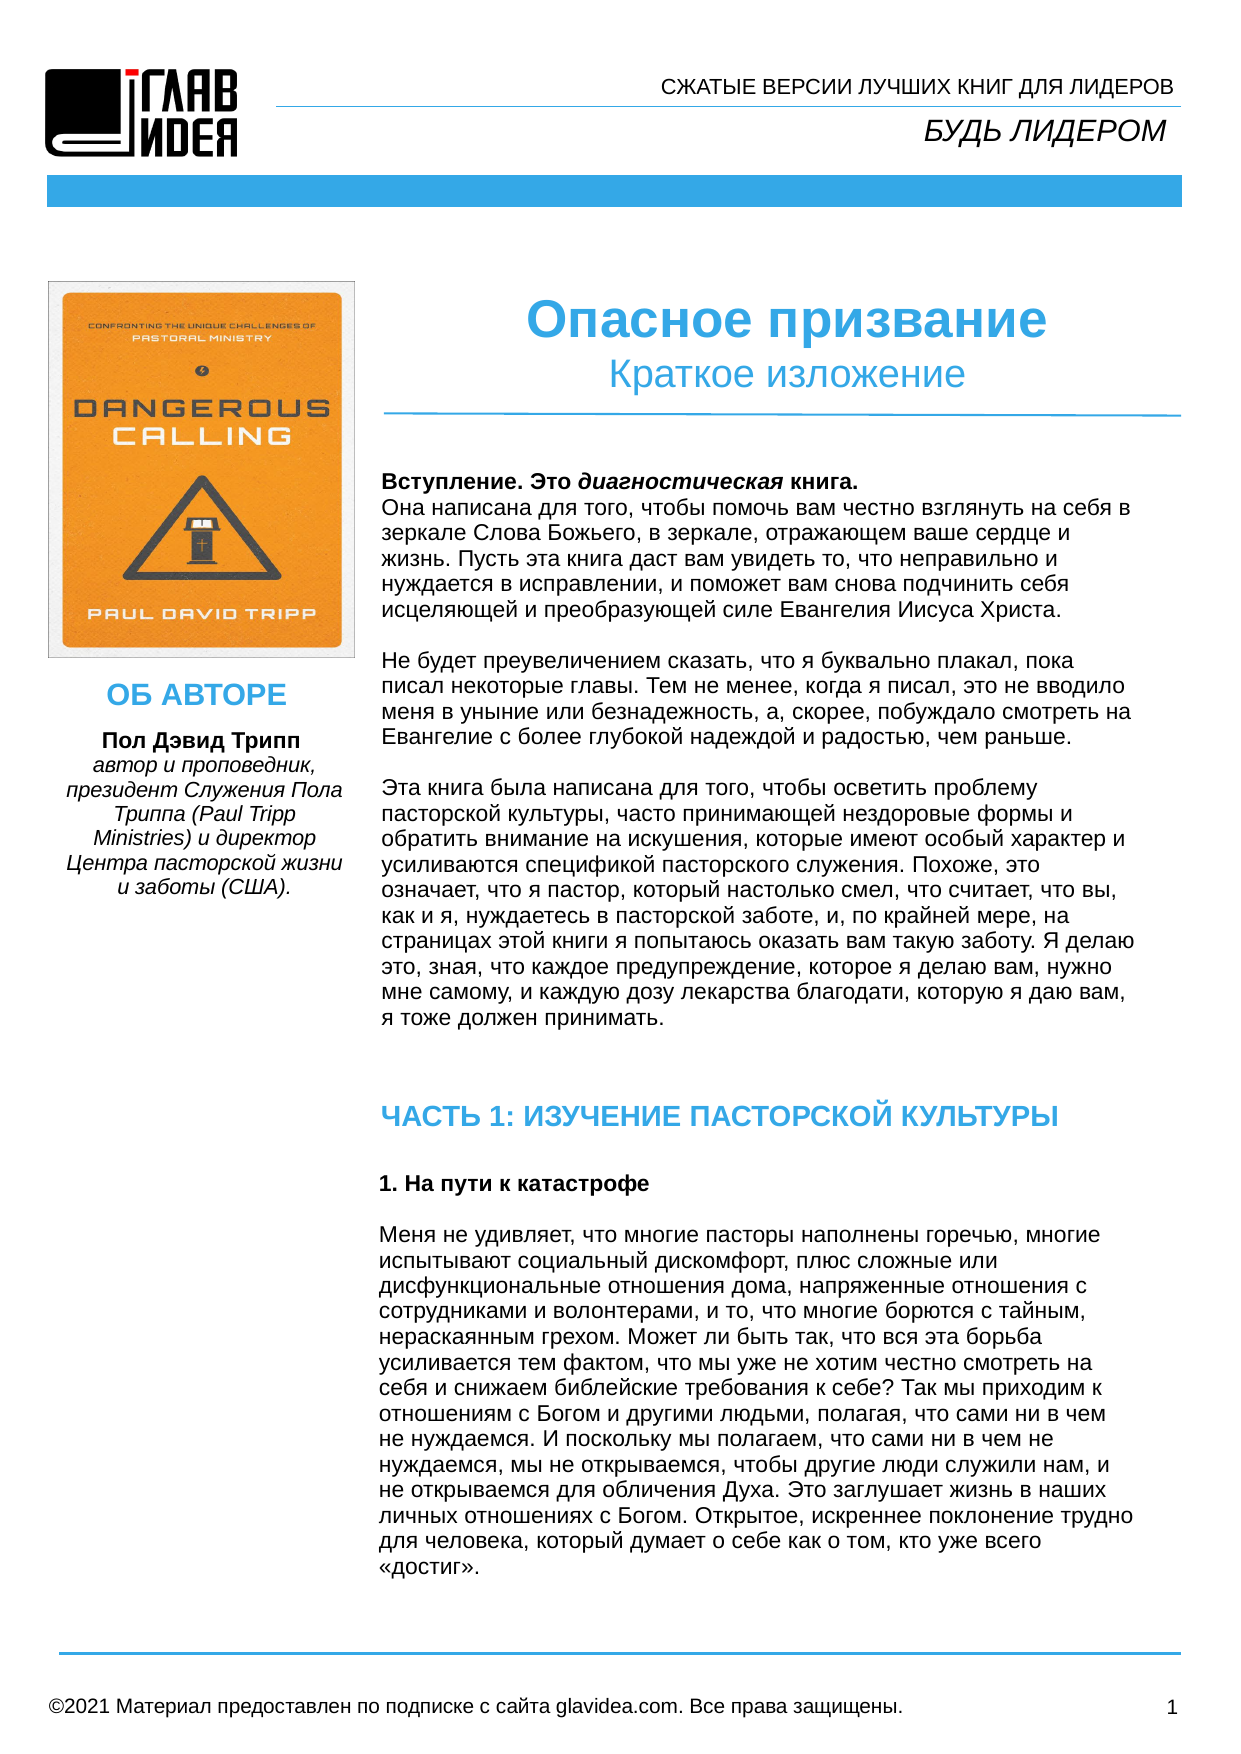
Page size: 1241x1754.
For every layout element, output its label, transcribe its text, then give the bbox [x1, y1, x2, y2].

text_box БУДЬ ЛИДЕРОМ [747, 107, 1182, 170]
text_box Опасное призвание [393, 281, 1182, 357]
title СЖАТЫЕ ВЕРСИИ ЛУЧШИХ КНИГ ДЛЯ ЛИДЕРОВ [464, 107, 747, 111]
title СЖАТЫЕ ВЕРСИИ ЛУЧШИХ КНИГ ДЛЯ ЛИДЕРОВ [464, 62, 1182, 106]
picture [45, 69, 237, 157]
text_box ОБ АВТОРЕ [39, 670, 355, 721]
text_box Вступление. Это диагностическая книга. Она написана для того, чтобы помочь вам честно взглянуть на себя в зеркале Слова Божьего, в зеркале, отражающем ваше сердце и жизнь. Пусть эта книга даст вам увидеть то, что неправильно и нуждается в исправлении, и поможет вам снова подчинить себя исцеляющей и преобразующей силе Евангелия Иисуса Христа. Не будет преувеличением сказать, что я буквально плакал, пока писал некоторые главы. Тем не менее, когда я писал, это не вводило меня в уныние или безнадежность, а, скорее, побуждало смотреть на Евангелие с более глубокой надеждой и радостью, чем раньше. Эта книга была написана для того, чтобы осветить проблему пасторской культуры, часто принимающей нездоровые формы и обратить внимание на искушения, которые имеют особый характер и усиливаются спецификой пасторского служения. Похоже, это означает, что я пастор, который настолько смел, что считает, что вы, как и я, нуждаетесь в пасторской заботе, и, по крайней мере, на страницах этой книги я попытаюсь оказать вам такую заботу. Я делаю это, зная, что каждое предупреждение, которое я делаю вам, нужно мне самому, и каждую дозу лекарства благодати, которую я даю вам, я тоже должен принимать. [366, 461, 1154, 1038]
text_box ЧАСТЬ 1: ИЗУЧЕНИЕ ПАСТОРСКОЙ КУЛЬТУРЫ [366, 1092, 1182, 1141]
text_box [47, 175, 1182, 207]
text_box 1. На пути к катастрофе Меня не удивляет, что многие пасторы наполнены горечью, многие испытывают социальный дискомфорт, плюс сложные или дисфункциональные отношения дома, напряженные отношения с сотрудниками и волонтерами, и то, что многие борются с тайным, нераскаянным грехом. Может ли быть так, что вся эта борьба усиливается тем фактом, что мы уже не хотим честно смотреть на себя и снижаем библейские требования к себе? Так мы приходим к отношениям с Богом и другими людьми, полагая, что сами ни в чем не нуждаемся. И поскольку мы полагаем, что сами ни в чем не нуждаемся, мы не открываемся, чтобы другие люди служили нам, и не открываемся для обличения Духа. Это заглушает жизнь в наших личных отношениях с Богом. Открытое, искреннее поклонение трудно для человека, который думает о себе как о том, кто уже всего «достиг». [364, 1163, 1152, 1612]
text_box Краткое изложение [472, 344, 1103, 405]
text_box Пол Дэвид Трипп автор и проповедник, президент Служения Пола Триппа (Paul Tripp Ministries) и директор Центра пасторской жизни и заботы (США). [47, 720, 363, 915]
picture [48, 281, 355, 658]
